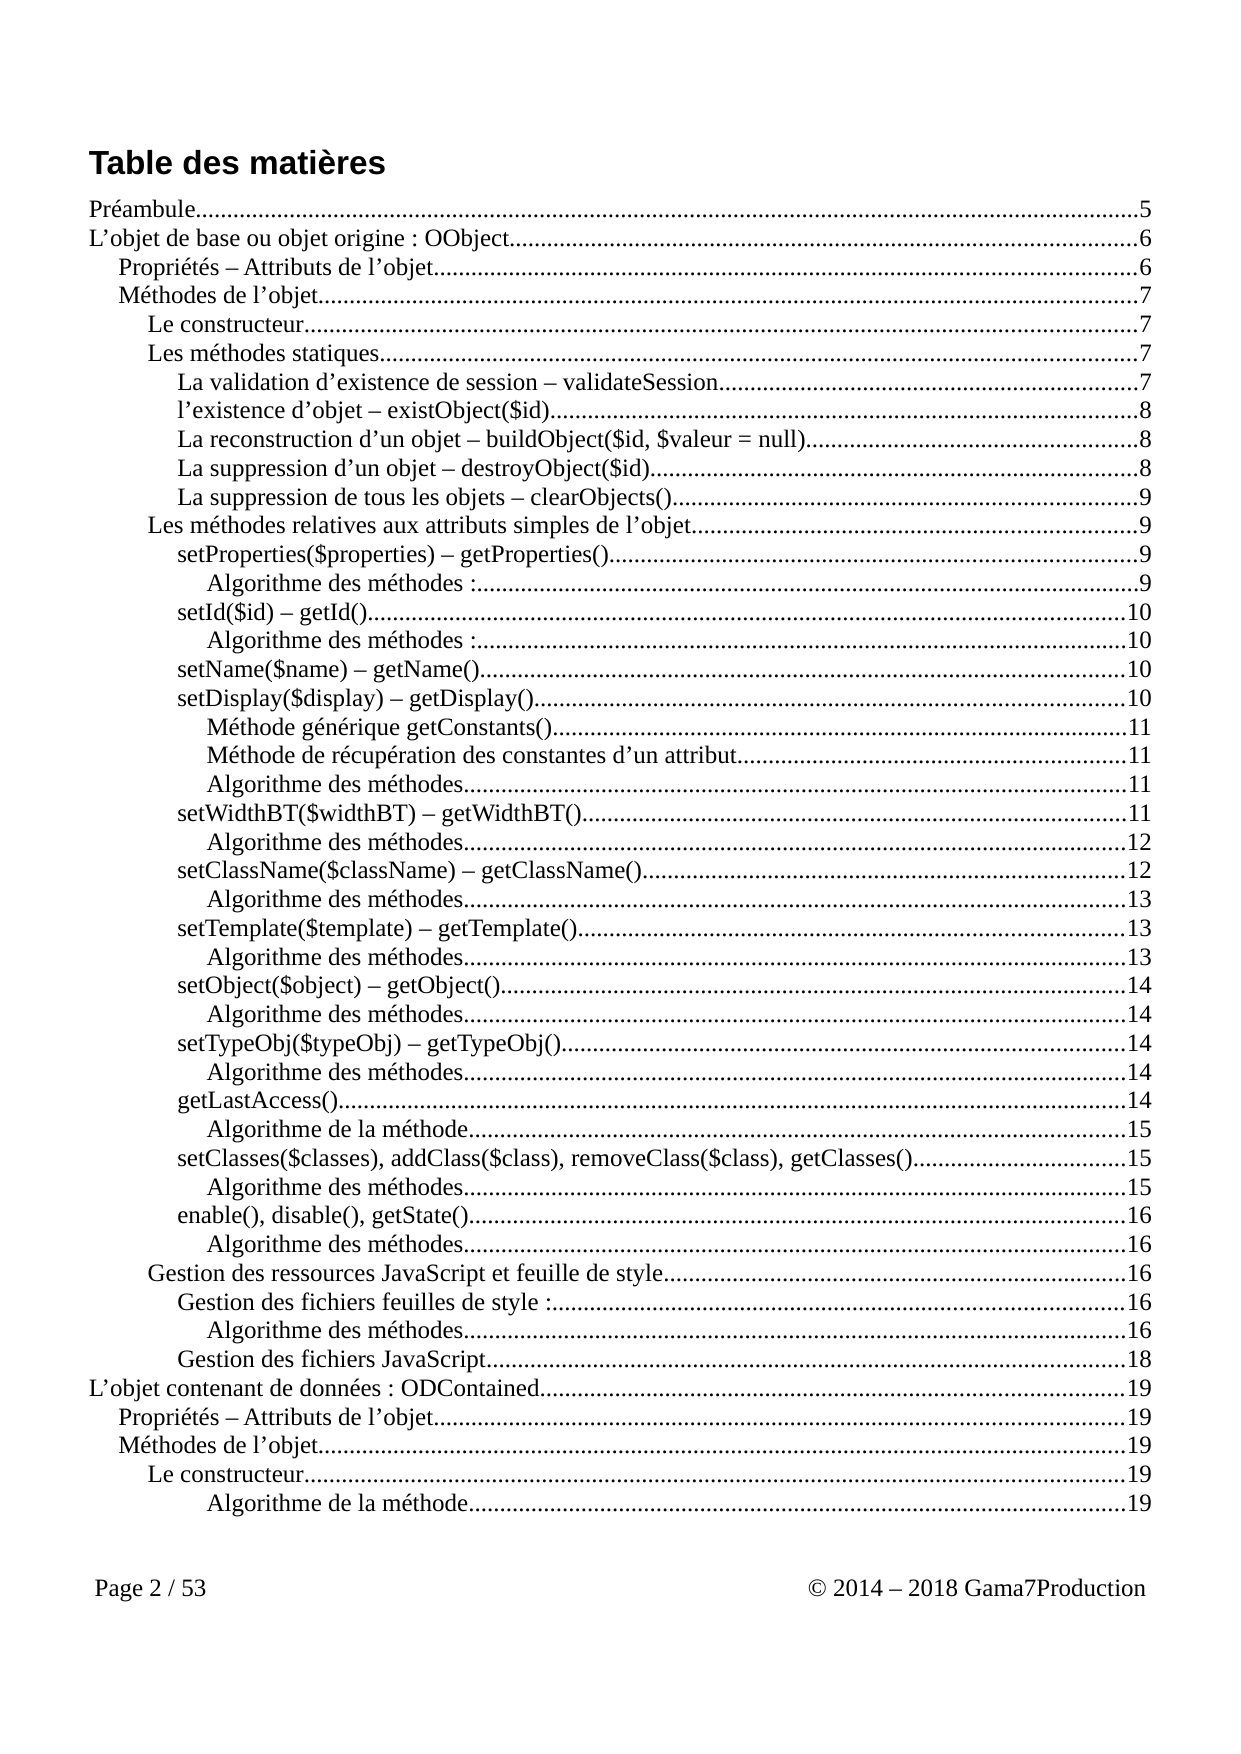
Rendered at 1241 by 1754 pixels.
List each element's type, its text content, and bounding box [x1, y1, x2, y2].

text La reconstruction d’un objet – buildObject($id, $valeur = null) 8 [177, 424, 1152, 453]
text Algorithme de la méthode 19 [206, 1488, 1152, 1517]
text setDisplay($display) – getDisplay() 10 [177, 683, 1152, 712]
text Méthode générique getConstants() 11 [206, 712, 1152, 740]
text enable(), disable(), getState() 16 [177, 1200, 1152, 1229]
text Le constructeur 19 [147, 1459, 1152, 1488]
text Le constructeur 7 [147, 309, 1152, 338]
text setProperties($properties) – getProperties() 9 [177, 539, 1152, 568]
text setName($name) – getName() 10 [177, 654, 1152, 683]
text L’objet de base ou objet origine : OObject 6 [88, 223, 1152, 252]
text l’existence d’objet – existObject($id) 8 [177, 395, 1152, 424]
text Algorithme des méthodes 13 [206, 884, 1152, 913]
text Algorithme des méthodes : 10 [206, 625, 1152, 654]
text Les méthodes relatives aux attributs simples de l’objet 9 [147, 510, 1152, 539]
text Algorithme de la méthode 15 [206, 1114, 1152, 1143]
text L’objet contenant de données : ODContained 19 [88, 1373, 1152, 1402]
text Gestion des fichiers feuilles de style : 16 [177, 1287, 1152, 1315]
text Algorithme des méthodes 16 [206, 1229, 1152, 1258]
text setObject($object) – getObject() 14 [177, 970, 1152, 999]
text Algorithme des méthodes 14 [206, 999, 1152, 1028]
text Algorithme des méthodes 15 [206, 1172, 1152, 1200]
text setTemplate($template) – getTemplate() 13 [177, 913, 1152, 942]
text Gestion des ressources JavaScript et feuille de style 16 [147, 1258, 1152, 1287]
text Les méthodes statiques 7 [147, 338, 1152, 367]
text Algorithme des méthodes 16 [206, 1315, 1152, 1344]
text La suppression d’un objet – destroyObject($id) 8 [177, 453, 1152, 482]
text La suppression de tous les objets – clearObjects() 9 [177, 482, 1152, 510]
text Propriétés – Attributs de l’objet 19 [118, 1402, 1152, 1430]
text Algorithme des méthodes : 9 [206, 568, 1152, 597]
text Algorithme des méthodes 11 [206, 769, 1152, 798]
text setTypeObj($typeObj) – getTypeObj() 14 [177, 1028, 1152, 1057]
text Méthode de récupération des constantes d’un attribut 11 [206, 740, 1152, 769]
text getLastAccess() 14 [177, 1085, 1152, 1114]
text La validation d’existence de session – validateSession 7 [177, 367, 1152, 395]
text setId($id) – getId() 10 [177, 597, 1152, 625]
text Gestion des fichiers JavaScript 18 [177, 1344, 1152, 1373]
text Préambule 5 [88, 194, 1152, 223]
text Algorithme des méthodes 12 [206, 827, 1152, 855]
text Propriétés – Attributs de l’objet 6 [118, 252, 1152, 280]
text Algorithme des méthodes 14 [206, 1057, 1152, 1085]
text Méthodes de l’objet 19 [118, 1430, 1152, 1459]
text Méthodes de l’objet 7 [118, 280, 1152, 309]
subtitle Table des matières [88, 143, 1152, 182]
text setClassName($className) – getClassName() 12 [177, 855, 1152, 884]
text setWidthBT($widthBT) – getWidthBT() 11 [177, 798, 1152, 827]
text Algorithme des méthodes 13 [206, 942, 1152, 970]
text setClasses($classes), addClass($class), removeClass($class), getClasses() 15 [177, 1143, 1152, 1172]
